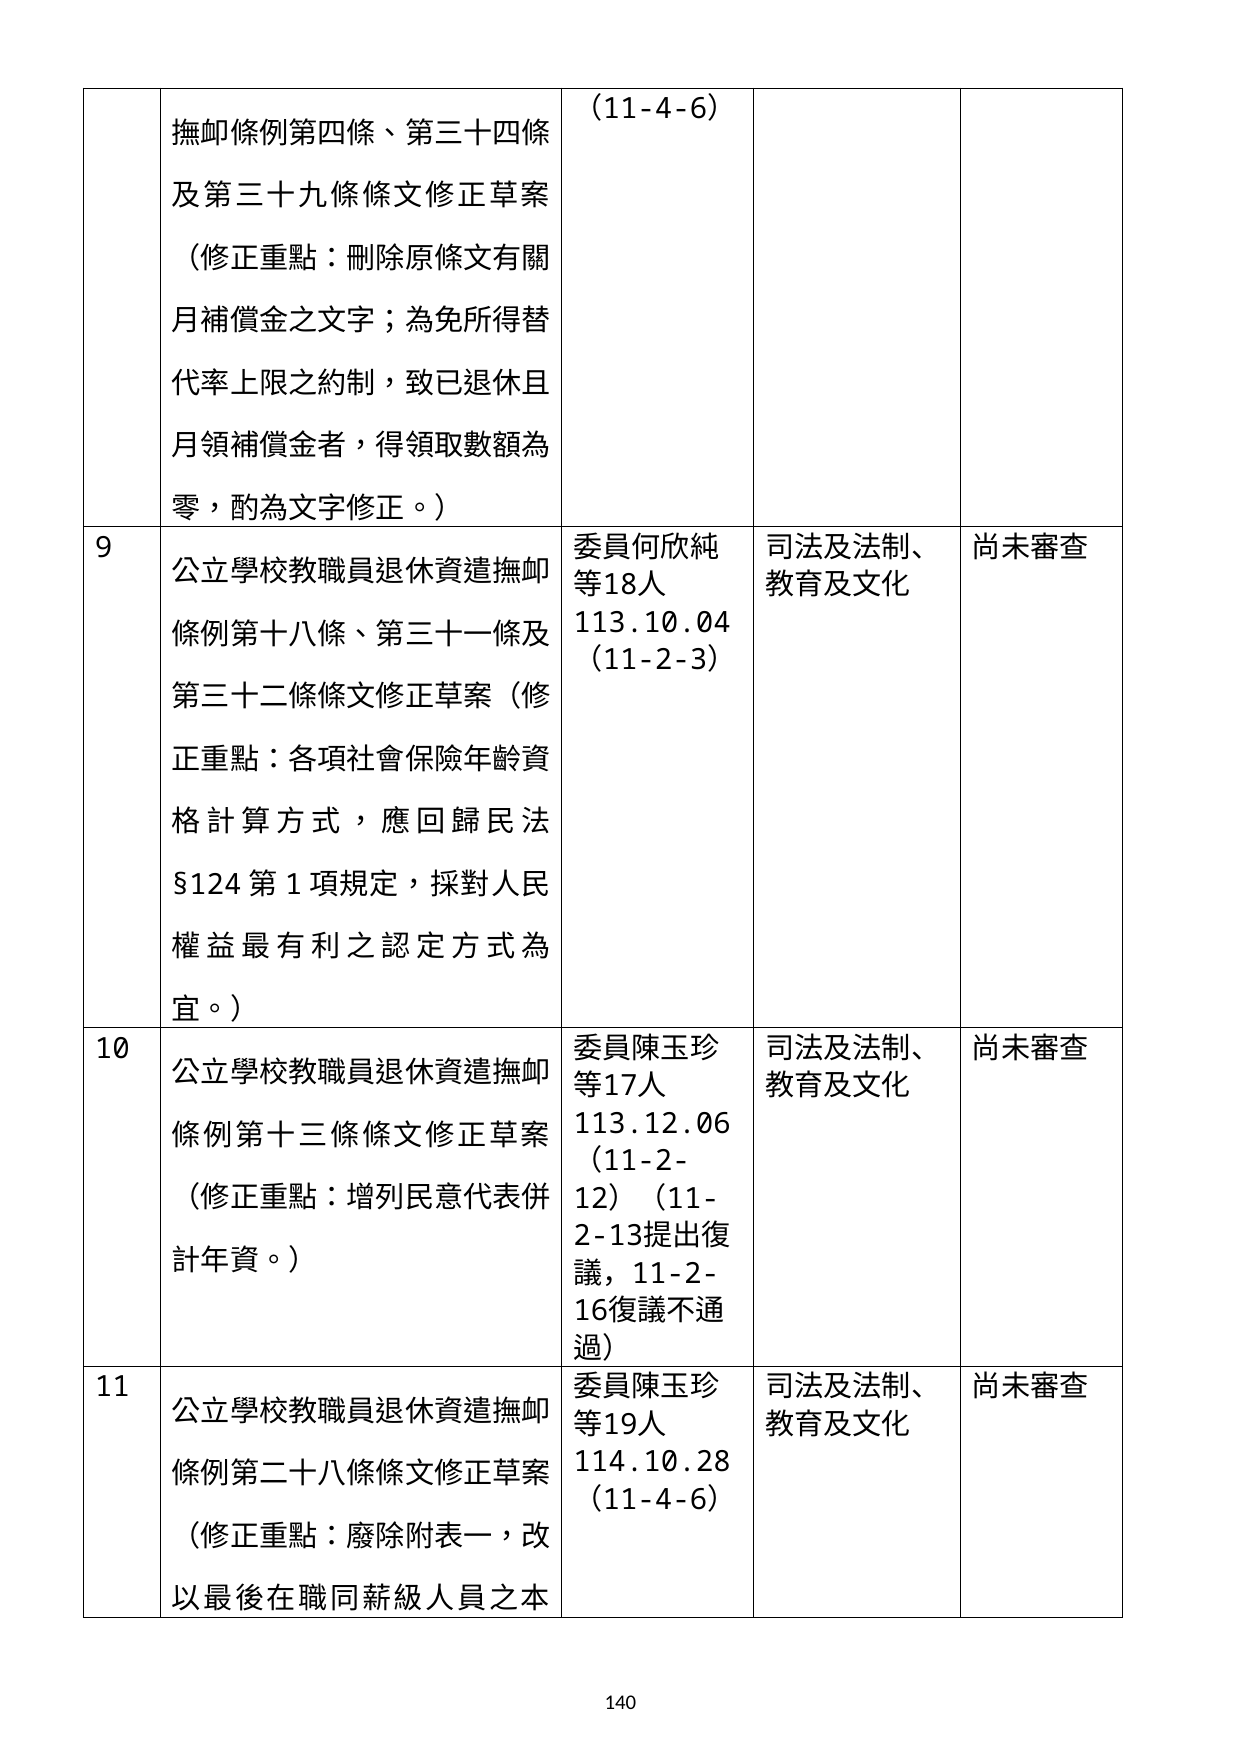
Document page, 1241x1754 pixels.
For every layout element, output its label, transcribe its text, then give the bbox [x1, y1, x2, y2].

table_cell 司法及法制、教育及文化 [754, 527, 960, 1027]
table_cell 撫卹條例第四條、第三十四條及第三十九條條文修正草案（修正重點：刪除原條文有關月補償金之文字；為免所得替代率上限之約制，致已退休且月領補償金者，得領取數額為零，酌為文字修正。） [161, 89, 561, 526]
table_cell 委員陳玉珍 等17人 113.12.06 （11-2-12）（11-2-13提出復議，11-2-16復議不通過） [562, 1028, 753, 1366]
table_cell 尚未審查 [961, 1367, 1122, 1617]
table_cell 10 [84, 1028, 160, 1366]
table_cell 委員陳玉珍 等19人 114.10.28 （11-4-6） [562, 1367, 753, 1617]
table_cell 尚未審查 [961, 527, 1122, 1027]
table_cell 司法及法制、教育及文化 [754, 1367, 960, 1617]
table_cell 司法及法制、教育及文化 [754, 1028, 960, 1366]
table_cell 公立學校教職員退休資遣撫卹條例第二十八條條文修正草案（修正重點：廢除附表一，改以最後在職同薪級人員之本 [161, 1367, 561, 1617]
table_cell 公立學校教職員退休資遣撫卹條例第十三條條文修正草案（修正重點：增列民意代表併計年資。） [161, 1028, 561, 1366]
table_cell 委員何欣純 等18人 113.10.04 （11-2-3） [562, 527, 753, 1027]
table_cell [754, 89, 960, 526]
table_cell [84, 89, 160, 526]
table_cell 11 [84, 1367, 160, 1617]
table_cell [961, 89, 1122, 526]
table_cell 9 [84, 527, 160, 1027]
table_cell （11-4-6） [562, 89, 753, 526]
table_cell 尚未審查 [961, 1028, 1122, 1366]
table_cell 公立學校教職員退休資遣撫卹條例第十八條、第三十一條及第三十二條條文修正草案（修正重點：各項社會保險年齡資格計算方式，應回歸民法§124第1項規定，採對人民權益最有利之認定方式為宜。） [161, 527, 561, 1027]
